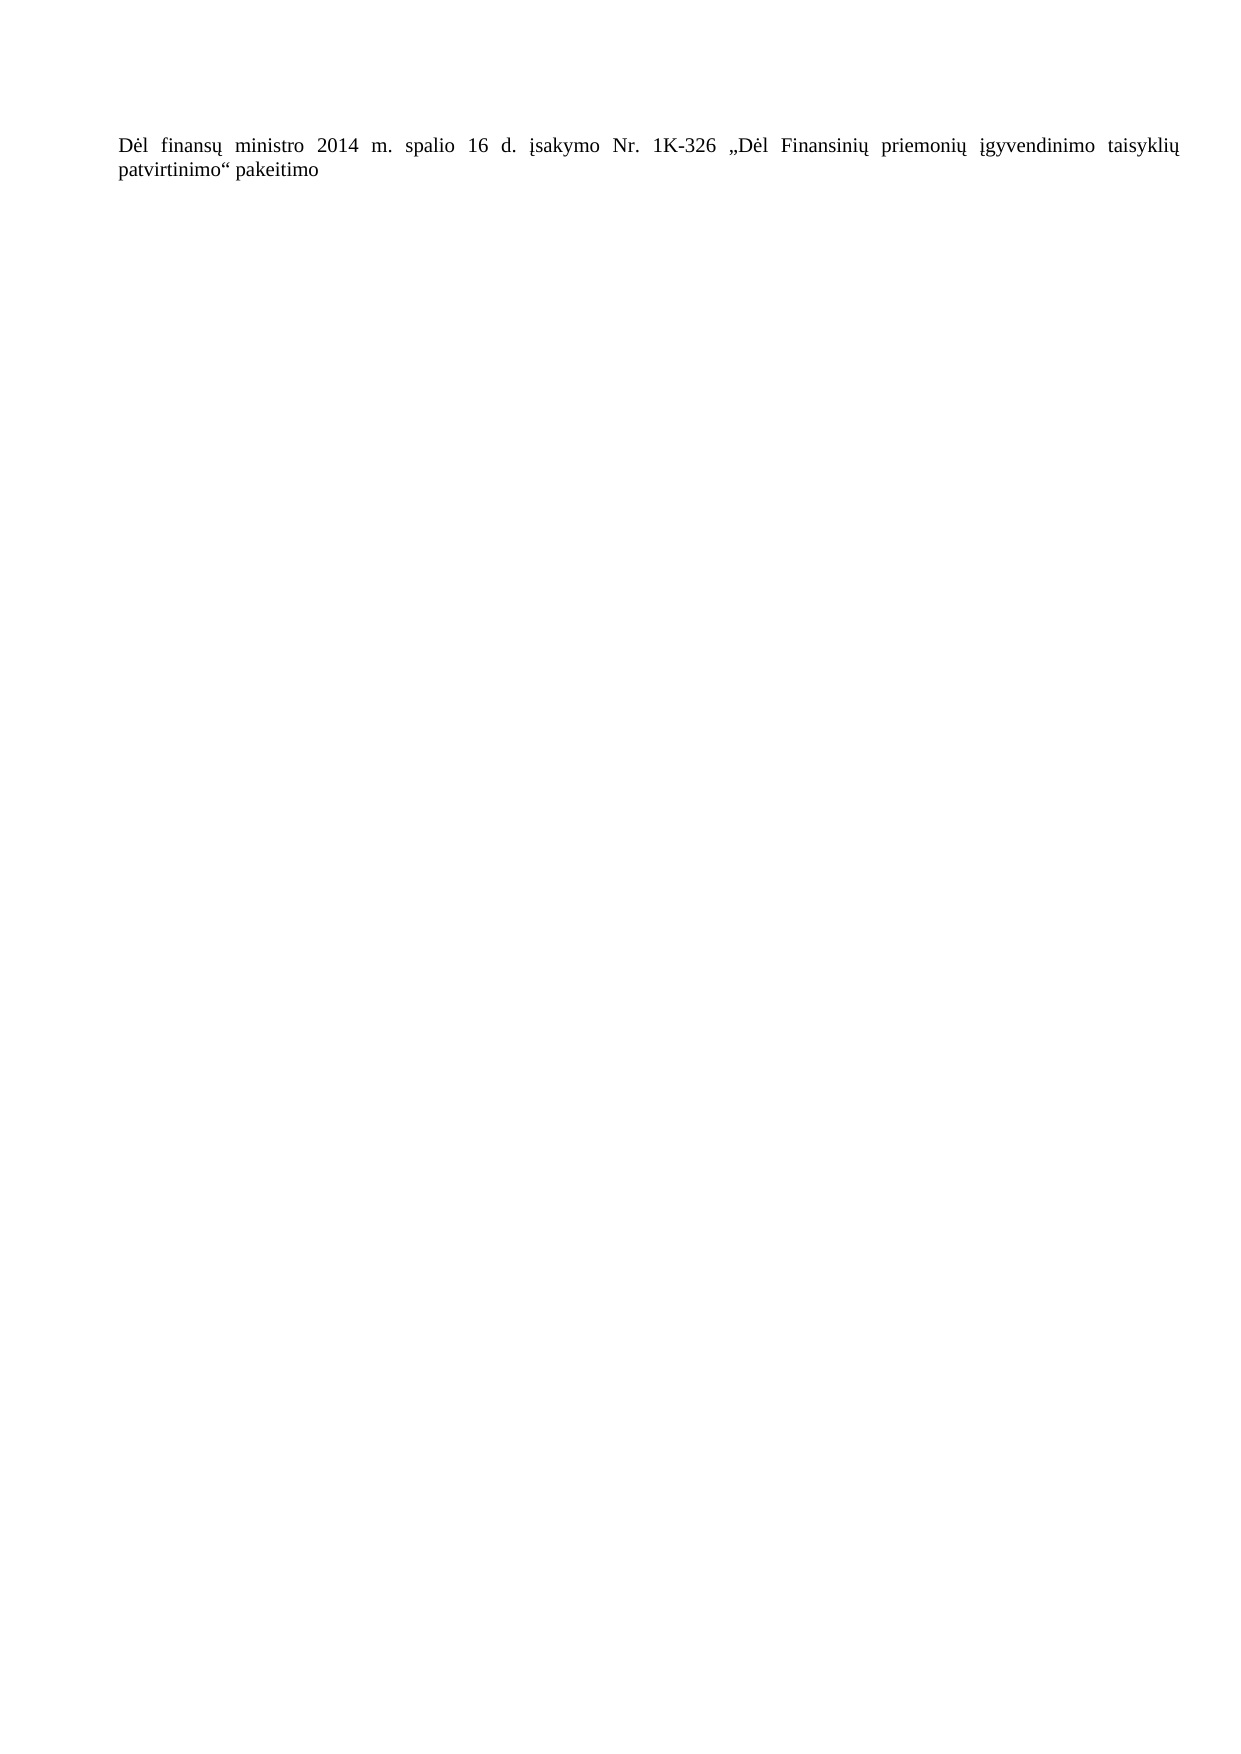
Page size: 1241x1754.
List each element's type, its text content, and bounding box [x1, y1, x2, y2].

text Dėl finansų ministro 2014 m. spalio 16 d. įsakymo Nr. 1K-326 „Dėl Finansinių priemonių įgyvendinimo taisyklių patvirtinimo“ pakeitimo [118, 133, 1181, 181]
